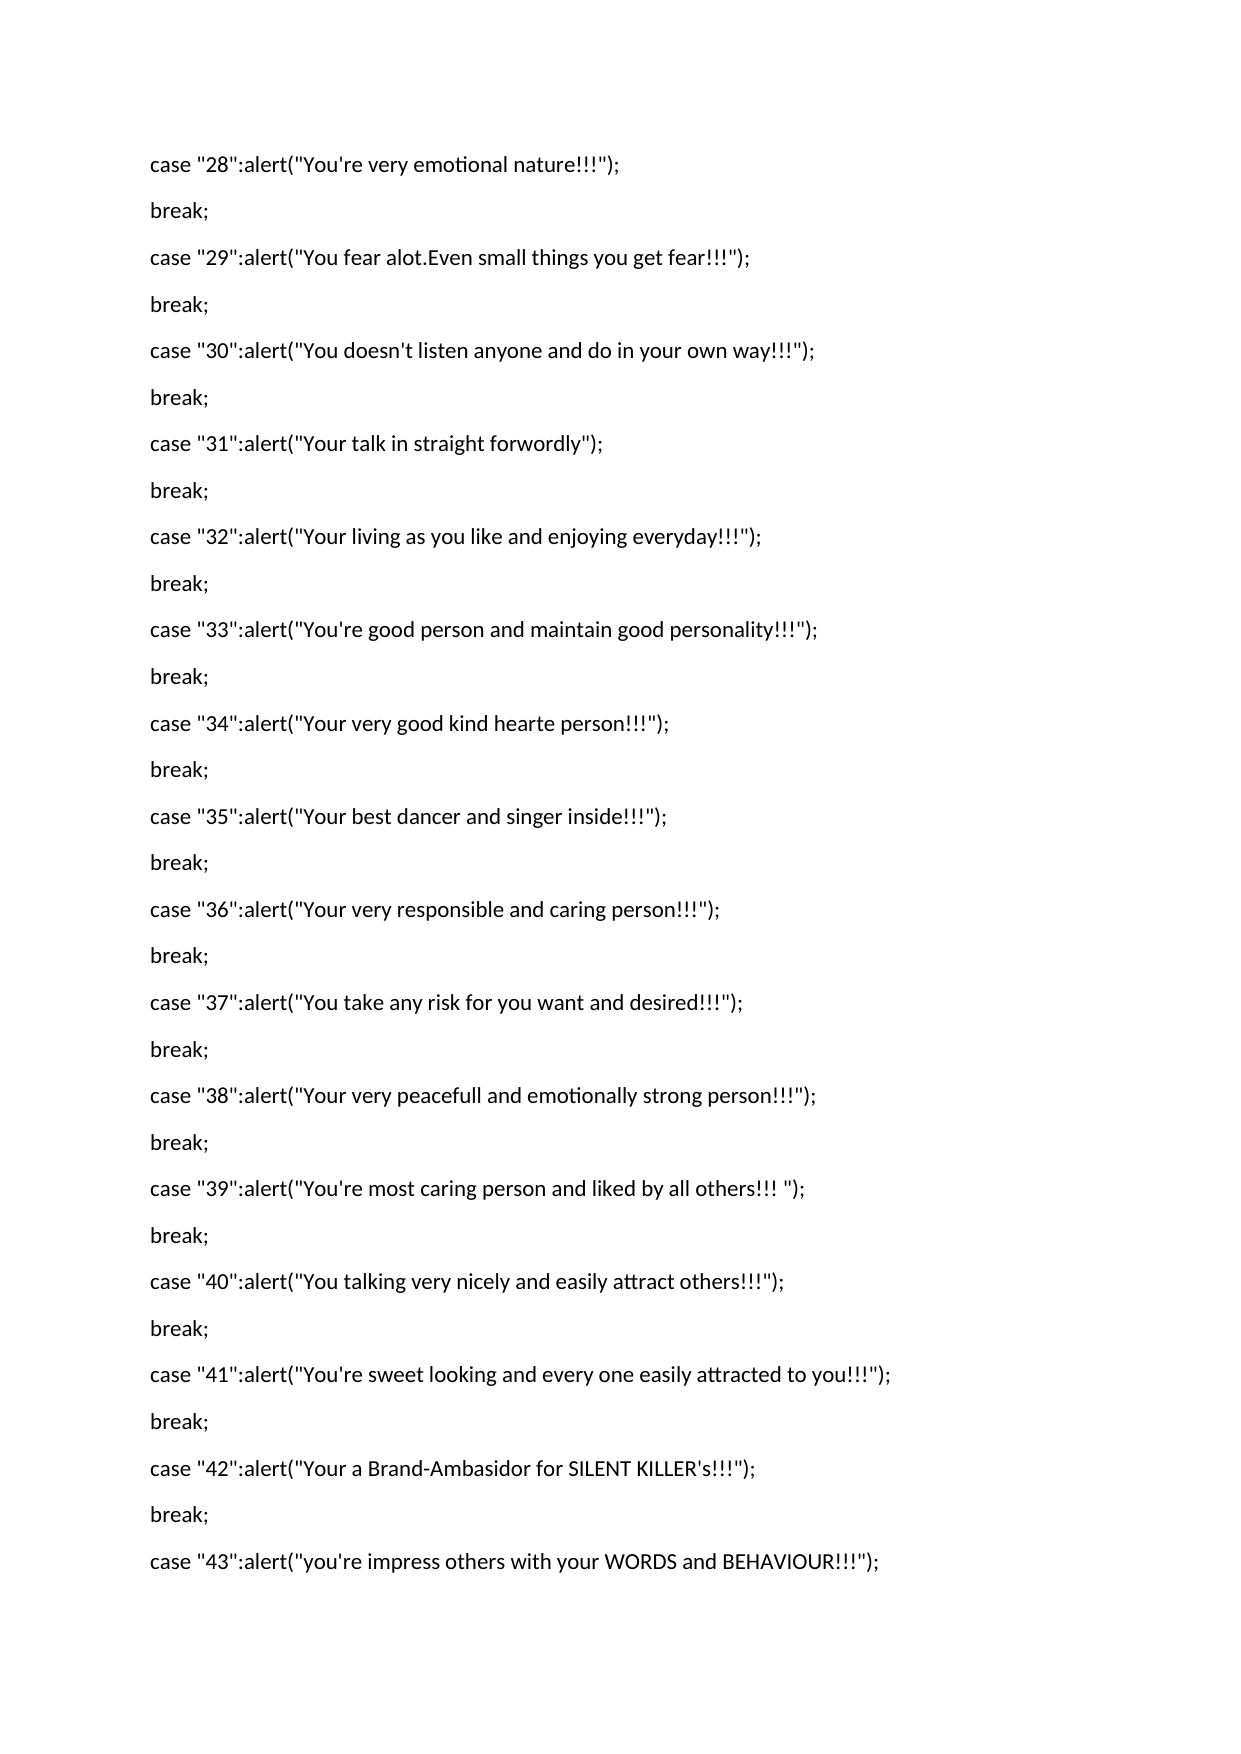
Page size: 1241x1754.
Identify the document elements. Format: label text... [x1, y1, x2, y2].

text break; [150, 569, 1090, 597]
text break; [150, 383, 1090, 411]
text case "37":alert("You take any risk for you want and desired!!!"); [150, 988, 1090, 1016]
text case "42":alert("Your a Brand-Ambasidor for SILENT KILLER's!!!"); [150, 1454, 1090, 1482]
text break; [150, 1035, 1090, 1063]
text case "35":alert("Your best dancer and singer inside!!!"); [150, 802, 1090, 830]
text break; [150, 1221, 1090, 1249]
text case "29":alert("You fear alot.Even small things you get fear!!!"); [150, 243, 1090, 271]
text break; [150, 1500, 1090, 1528]
text break; [150, 942, 1090, 969]
text case "43":alert("you're impress others with your WORDS and BEHAVIOUR!!!"); [150, 1547, 1090, 1575]
text break; [150, 1128, 1090, 1156]
text case "38":alert("Your very peacefull and emotionally strong person!!!"); [150, 1081, 1090, 1109]
text case "34":alert("Your very good kind hearte person!!!"); [150, 709, 1090, 737]
text break; [150, 1314, 1090, 1342]
text case "33":alert("You're good person and maintain good personality!!!"); [150, 616, 1090, 644]
text break; [150, 662, 1090, 690]
text break; [150, 848, 1090, 876]
text break; [150, 1407, 1090, 1435]
text case "31":alert("Your talk in straight forwordly"); [150, 429, 1090, 457]
text case "32":alert("Your living as you like and enjoying everyday!!!"); [150, 522, 1090, 551]
text break; [150, 197, 1090, 224]
text break; [150, 755, 1090, 783]
text case "30":alert("You doesn't listen anyone and do in your own way!!!"); [150, 336, 1090, 364]
text break; [150, 476, 1090, 504]
text case "40":alert("You talking very nicely and easily attract others!!!"); [150, 1267, 1090, 1296]
text break; [150, 290, 1090, 318]
text case "39":alert("You're most caring person and liked by all others!!! "); [150, 1174, 1090, 1202]
text case "41":alert("You're sweet looking and every one easily attracted to you!!!"); [150, 1361, 1090, 1389]
text case "28":alert("You're very emotional nature!!!"); [150, 150, 1090, 178]
text case "36":alert("Your very responsible and caring person!!!"); [150, 895, 1090, 923]
